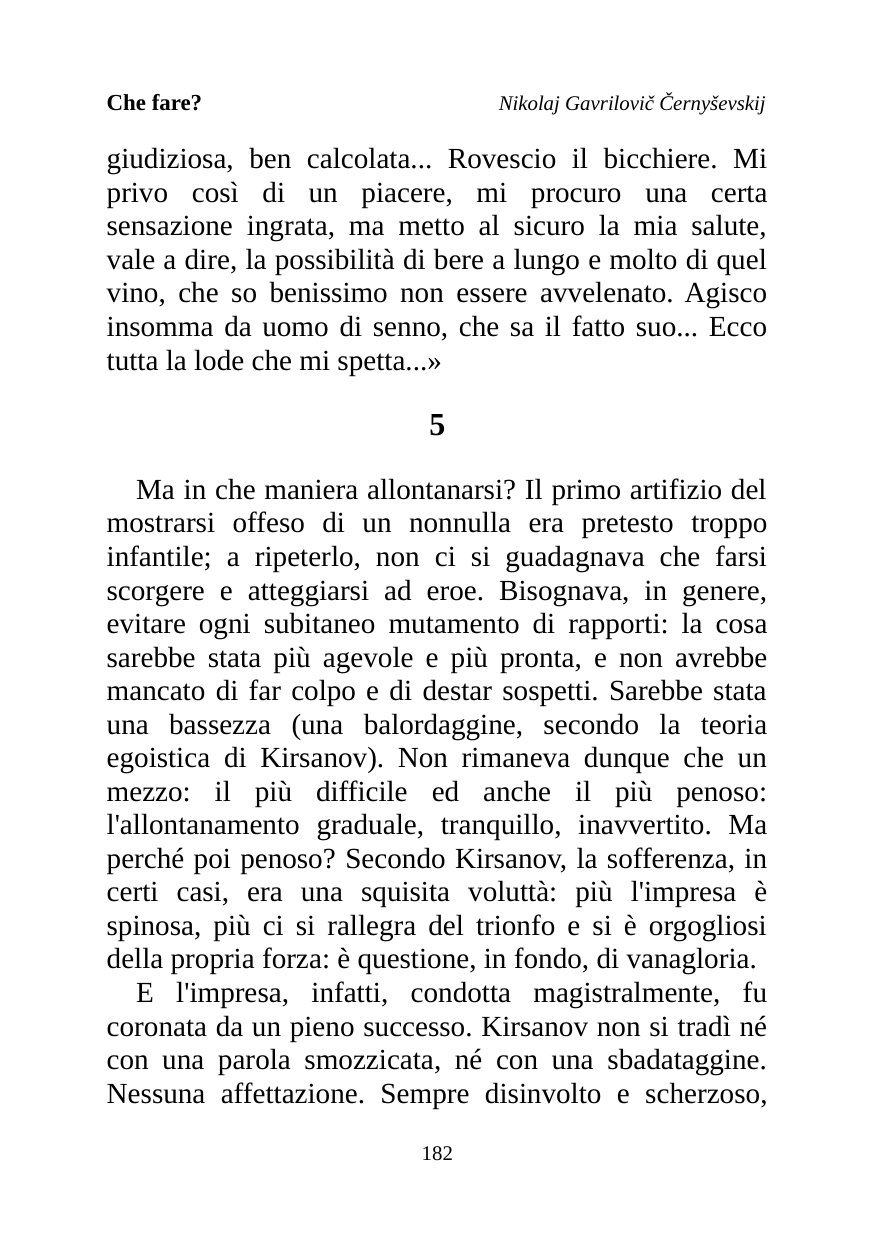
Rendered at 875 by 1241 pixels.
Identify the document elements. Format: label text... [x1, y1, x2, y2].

text E l'impresa, infatti, condotta magistralmente, fu coronata da un pieno successo. Kirsanov non si tradì né con una parola smozzicata, né con una sbadataggine. Nessuna affettazione. Sempre disinvolto e scherzoso, [106, 975, 768, 1109]
text Ma in che maniera allontanarsi? Il primo artifizio del mostrarsi offeso di un nonnulla era pretesto troppo infantile; a ripeterlo, non ci si guadagnava che farsi scorgere e atteggiarsi ad eroe. Bisognava, in genere, evitare ogni subitaneo mutamento di rapporti: la cosa sarebbe stata più agevole e più pronta, e non avrebbe mancato di far colpo e di destar sospetti. Sarebbe stata una bassezza (una balordaggine, secondo la teoria egoistica di Kirsanov). Non rimaneva dunque che un mezzo: il più difficile ed anche il più penoso: l'allontanamento graduale, tranquillo, inavvertito. Ma perché poi penoso? Secondo Kirsanov, la sofferenza, in certi casi, era una squisita voluttà: più l'impresa è spinosa, più ci si rallegra del trionfo e si è orgogliosi della propria forza: è questione, in fondo, di vanagloria. [106, 472, 768, 975]
subtitle 5 [106, 406, 768, 442]
text giudiziosa, ben calcolata... Rovescio il bicchiere. Mi privo così di un piacere, mi procuro una certa sensazione ingrata, ma metto al sicuro la mia salute, vale a dire, la possibilità di bere a lungo e molto di quel vino, che so benissimo non essere avvelenato. Agisco insomma da uomo di senno, che sa il fatto suo... Ecco tutta la lode che mi spetta...» [106, 141, 768, 376]
